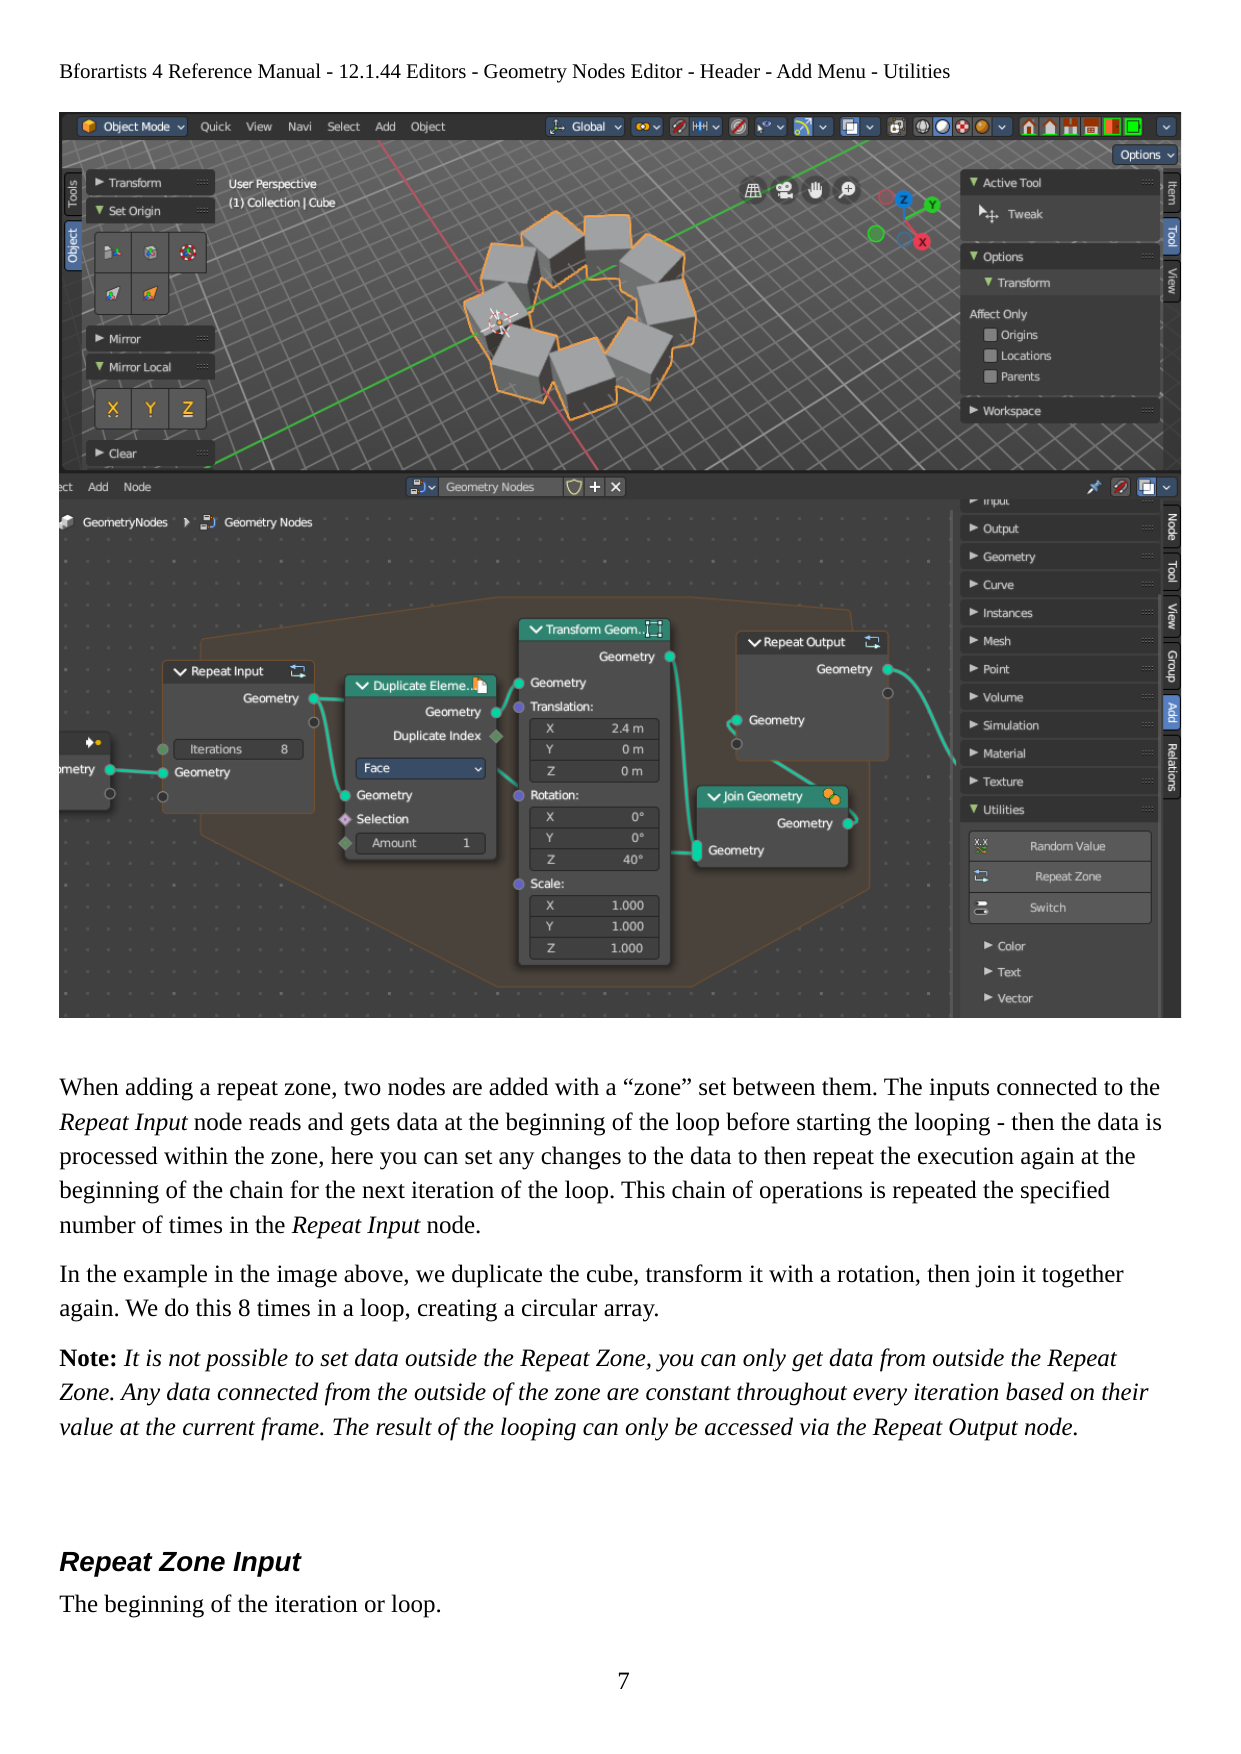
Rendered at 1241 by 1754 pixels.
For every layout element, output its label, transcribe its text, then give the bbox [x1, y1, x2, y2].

text The beginning of the iteration or loop. [59, 1589, 1181, 1618]
text In the example in the image above, we duplicate the cube, transform it with a rotation, then join it together again. We do this 8 times in a loop, creating a circular array. [59, 1259, 1181, 1322]
picture [59, 112, 1182, 1018]
subtitle Repeat Zone Input [59, 1545, 1181, 1577]
text Note: It is not possible to set data outside the Repeat Zone, you can only get data from outside the Repeat Zone. Any data connected from the outside of the zone are constant throughout every iteration based on their value at the current frame. The result of the looping can only be accessed via the Repeat Output node. [59, 1343, 1181, 1440]
text When adding a repeat zone, two nodes are added with a “zone” set between them. The inputs connected to the Repeat Input node reads and gets data at the beginning of the loop before starting the looping - then the data is processed within the zone, here you can set any changes to the data to then repeat the execution again at the beginning of the chain for the next iteration of the loop. This chain of operations is repeated the specified number of times in the Repeat Input node. [59, 1072, 1181, 1239]
